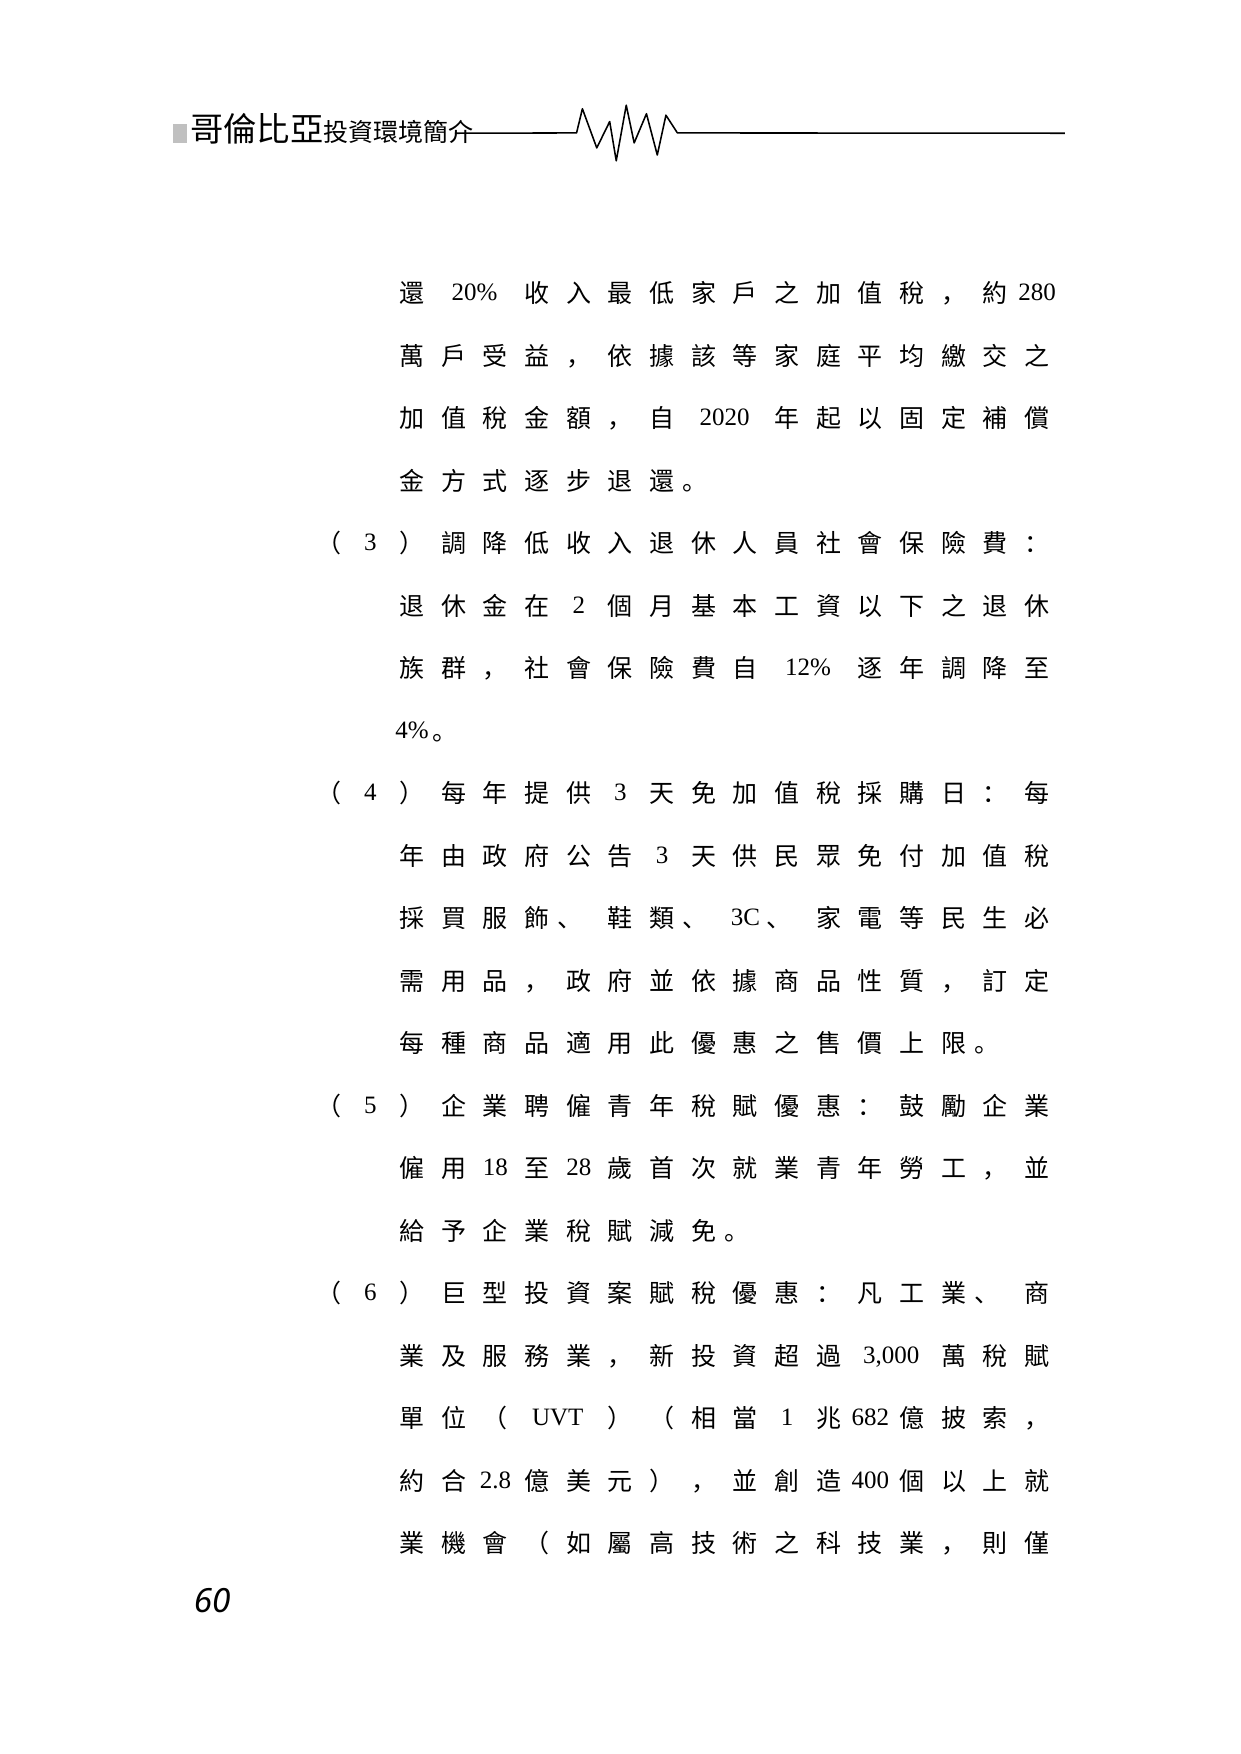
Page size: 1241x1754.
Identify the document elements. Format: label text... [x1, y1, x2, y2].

text （6）巨型投資案賦稅優惠：凡工業、商業及服務業，新投資超過3,000萬稅賦單位（UVT）（相當1兆682億披索，約合2.8億美元），並創造400個以上就業機會（如屬高技術之科技業，則僅 [306, 1250, 1058, 1563]
text 還20%收入最低家戶之加值稅，約280萬戶受益，依據該等家庭平均繳交之加值稅金額，自2020年起以固定補償金方式逐步退還。 [306, 250, 1058, 500]
text （5）企業聘僱青年稅賦優惠：鼓勵企業僱用18至28歲首次就業青年勞工，並給予企業稅賦減免。 [306, 1063, 1058, 1250]
text （3）調降低收入退休人員社會保險費：退休金在2個月基本工資以下之退休族群，社會保險費自12%逐年調降至4%。 [306, 500, 1058, 750]
text （4）每年提供3天免加值稅採購日：每年由政府公告3天供民眾免付加值稅採買服飾、鞋類、3C、家電等民生必需用品，政府並依據商品性質，訂定每種商品適用此優惠之售價上限。 [306, 750, 1058, 1063]
